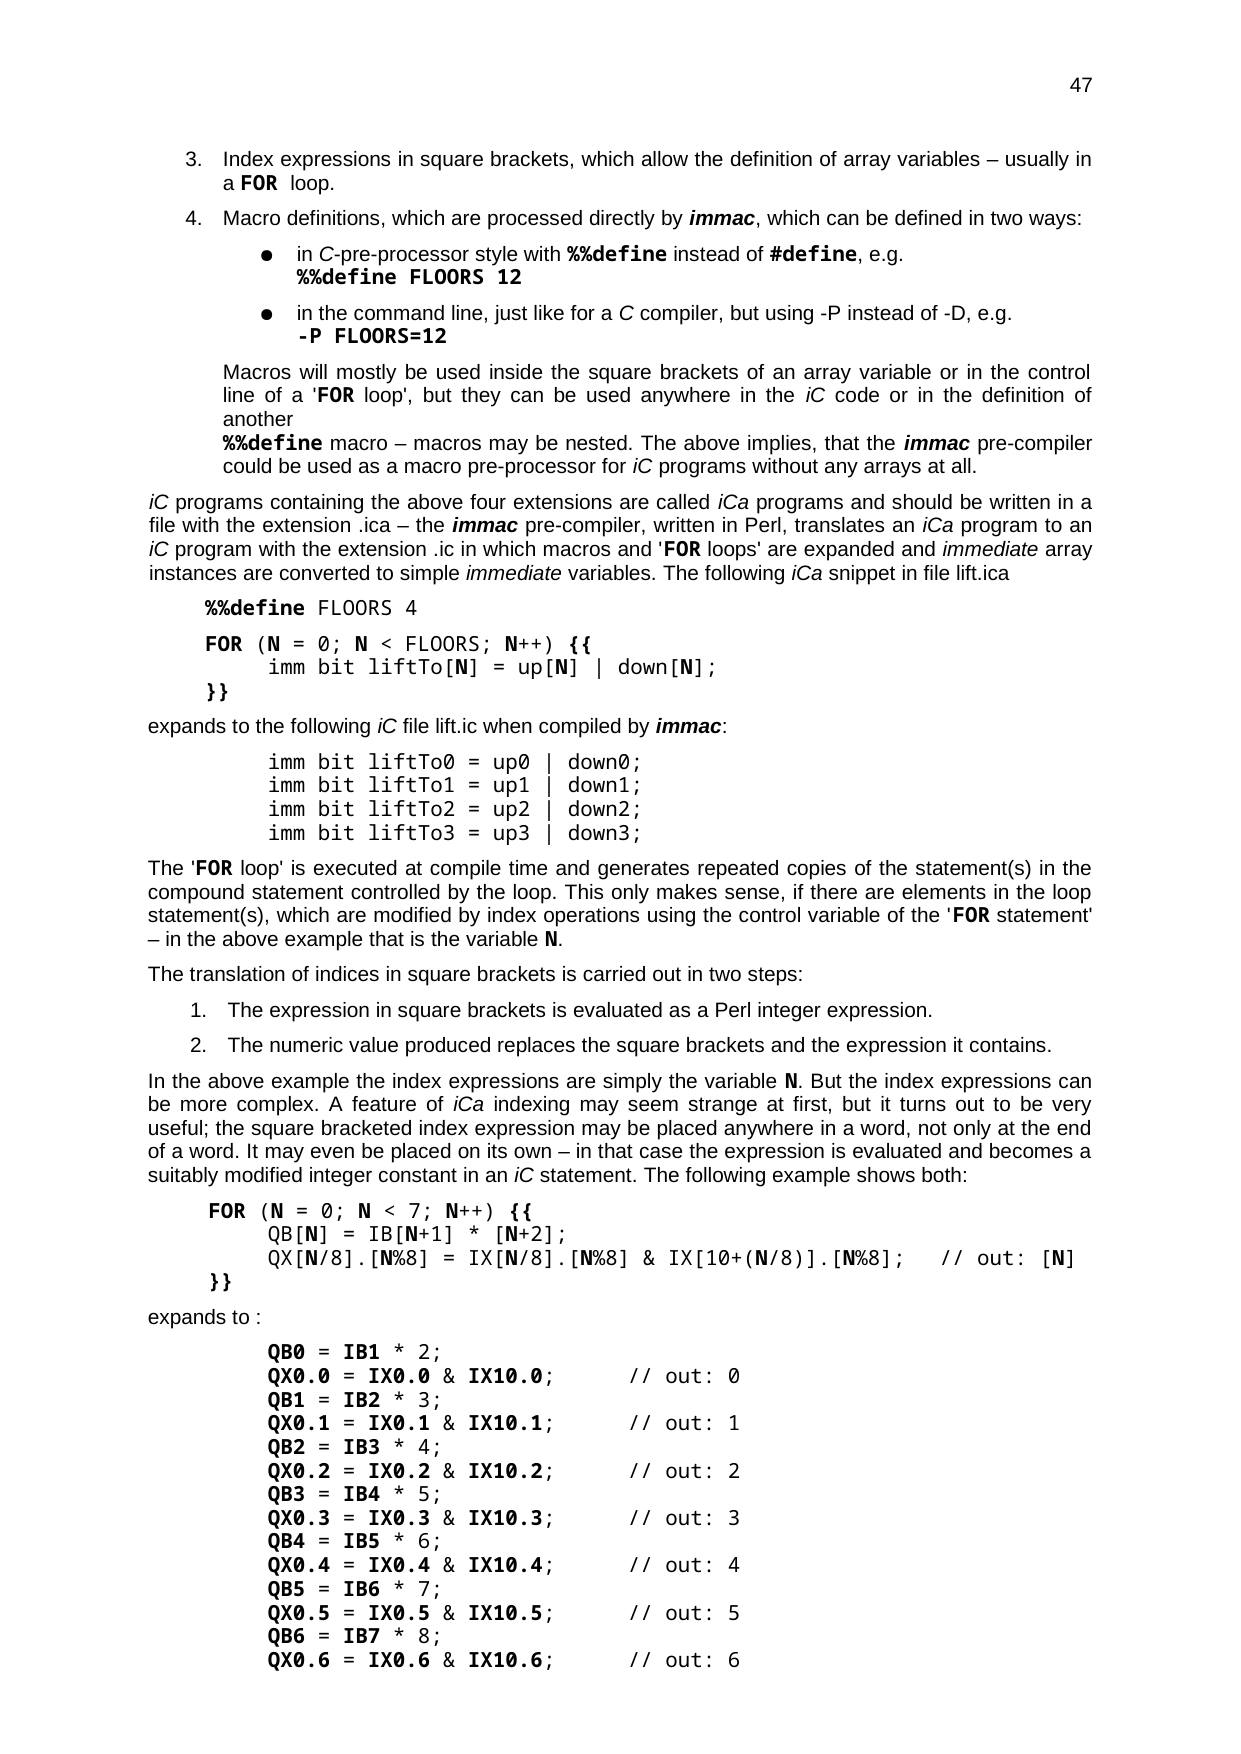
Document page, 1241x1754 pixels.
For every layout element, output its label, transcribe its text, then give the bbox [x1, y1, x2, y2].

list Macros will mostly be used inside the square brackets of an array variable or in the control line of a 'FOR loop', but they can be used anywhere in the iC code or in the definition of another %%define macro – macros may be nested. The above implies, that the immac pre-compiler could be used as a macro pre-processor for iC programs without any arrays at all. [185, 360, 1092, 478]
text imm bit liftTo0 = up0 | down0; imm bit liftTo1 = up1 | down1; imm bit liftTo2 = up2 | down2; imm bit liftTo3 = up3 | down3; [207, 750, 1092, 845]
text expands to : [148, 1306, 1092, 1329]
list The numeric value produced replaces the square brackets and the expression it contains. [222, 1034, 1092, 1057]
text FOR (N = 0; N < FLOORS; N++) {{ imm bit liftTo[N] = up[N] | down[N]; }} [205, 632, 1092, 703]
text QB0 = IB1 * 2; QX0.0 = IX0.0 & IX10.0; // out: 0 QB1 = IB2 * 3; QX0.1 = IX0.1 & IX10.1; // out: 1 QB2 = IB3 * 4; QX0.2 = IX0.2 & IX10.2; // out: 2 QB3 = IB4 * 5; QX0.3 = IX0.3 & IX10.3; // out: 3 QB4 = IB5 * 6; QX0.4 = IX0.4 & IX10.4; // out: 4 QB5 = IB6 * 7; QX0.5 = IX0.5 & IX10.5; // out: 5 QB6 = IB7 * 8; QX0.6 = IX0.6 & IX10.6; // out: 6 [208, 1341, 1092, 1672]
list in C-pre-processor style with %%define instead of #define, e.g. %%define FLOORS 12 [259, 242, 1092, 289]
text expands to the following iC file lift.ic when compiled by immac: [148, 715, 1092, 738]
text The 'FOR loop' is executed at compile time and generates repeated copies of the statement(s) in the compound statement controlled by the loop. This only makes sense, if there are elements in the loop statement(s), which are modified by index operations using the control variable of the 'FOR statement' – in the above example that is the variable N. [148, 857, 1092, 951]
list Macro definitions, which are processed directly by immac, which can be defined in two ways: [185, 207, 1092, 230]
list in the command line, just like for a C compiler, but using -P instead of -D, e.g. -P FLOORS=12 [259, 301, 1092, 348]
list Index expressions in square brackets, which allow the definition of array variables – usually in a FOR loop. [185, 148, 1092, 195]
list iC programs containing the above four extensions are called iCa programs and should be written in a file with the extension .ica – the immac pre-compiler, written in Perl, translates an iCa program to an iC program with the extension .ic in which macros and 'FOR loops' are expanded and immediate array instances are converted to simple immediate variables. The following iCa snippet in file lift.ica [111, 490, 1092, 585]
text The translation of indices in square brackets is carried out in two steps: [148, 963, 1092, 987]
text %%define FLOORS 4 [205, 597, 1092, 620]
text In the above example the index expressions are simply the variable N. But the index expressions can be more complex. A feature of iCa indexing may seem strange at first, but it turns out to be very useful; the square bracketed index expression may be placed anywhere in a word, not only at the end of a word. It may even be placed on its own – in that case the expression is evaluated and becomes a suitably modified integer constant in an iC statement. The following example shows both: [148, 1069, 1092, 1187]
text FOR (N = 0; N < 7; N++) {{ QB[N] = IB[N+1] * [N+2]; QX[N/8].[N%8] = IX[N/8].[N%8] & IX[10+(N/8)].[N%8]; // out: [N] }} [208, 1199, 1092, 1294]
list The expression in square brackets is evaluated as a Perl integer expression. [222, 998, 1092, 1022]
